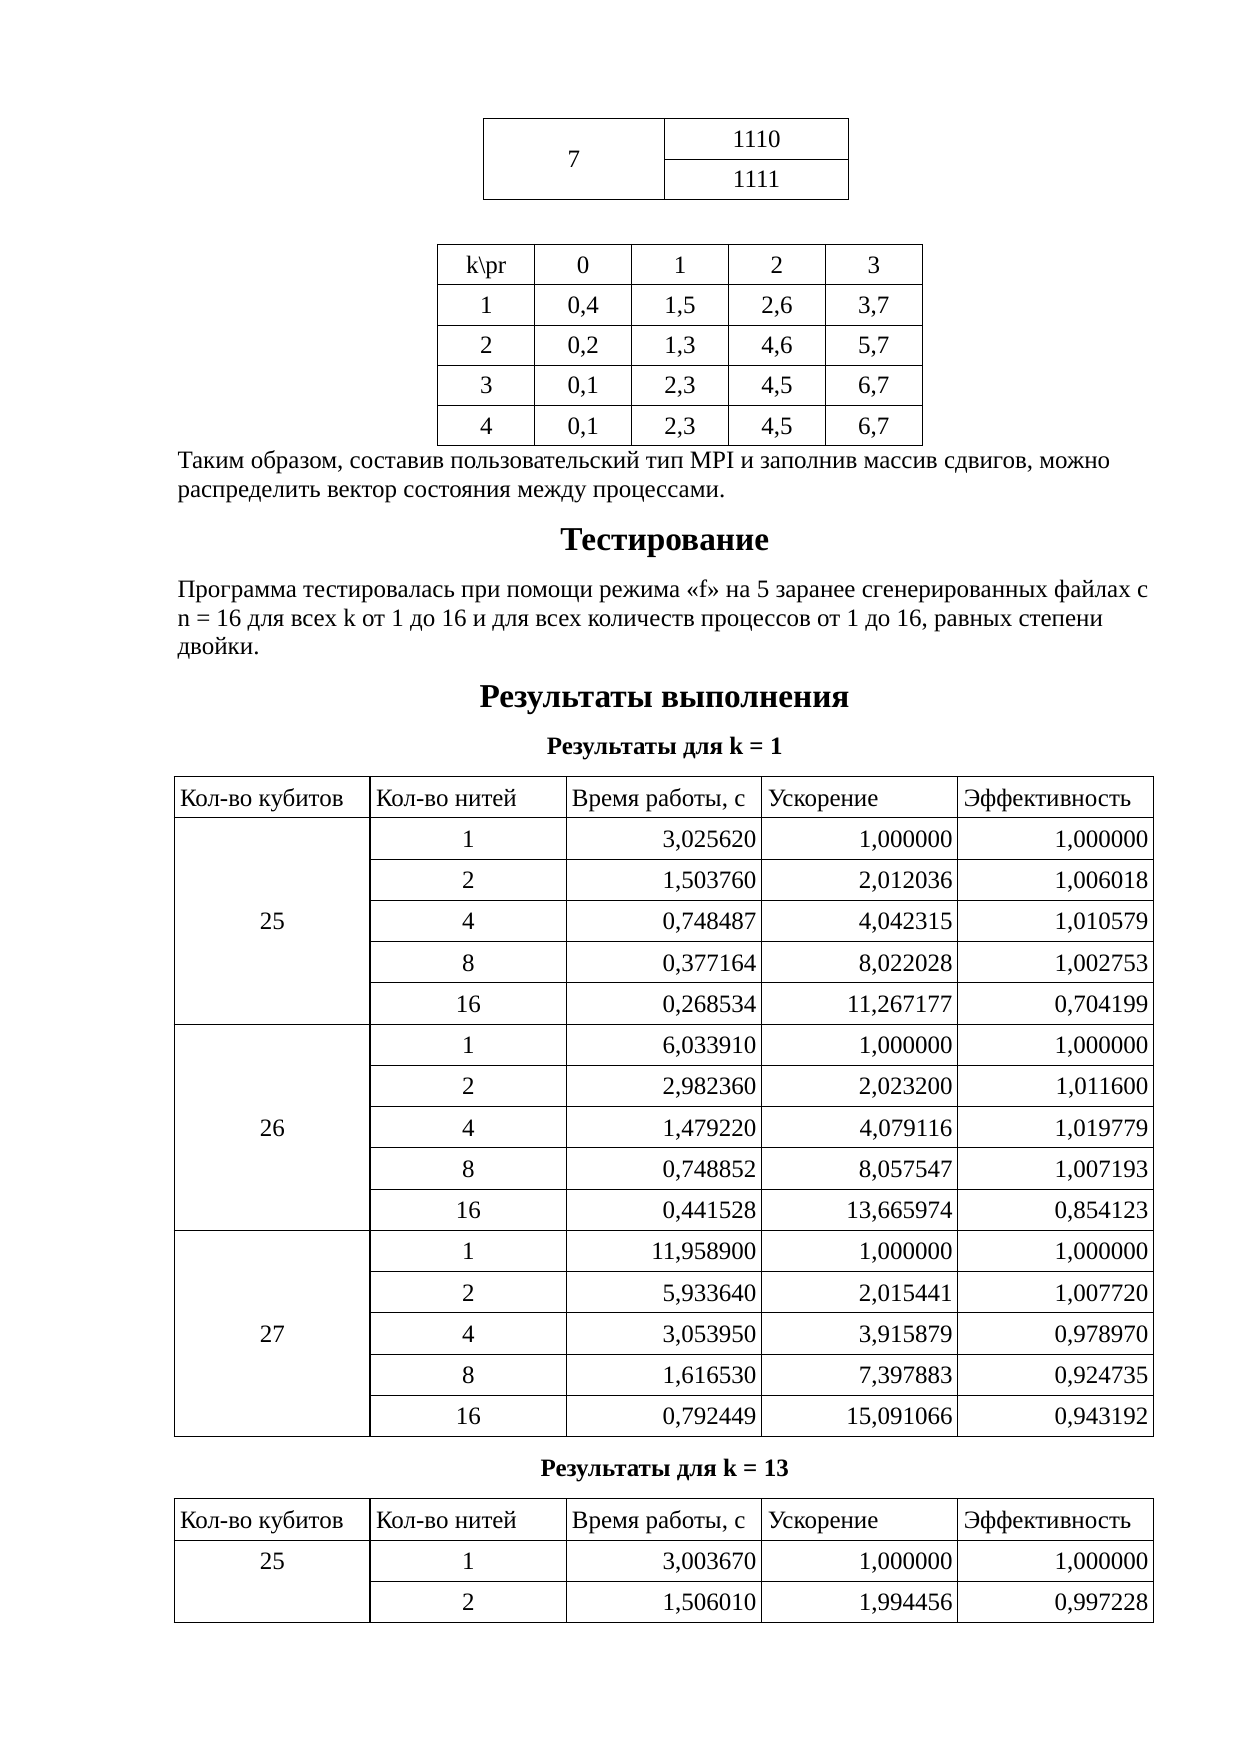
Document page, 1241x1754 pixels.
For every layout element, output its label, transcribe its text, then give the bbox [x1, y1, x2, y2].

table_cell 1,994456 [762, 1582, 957, 1622]
table_cell 3,025620 [567, 818, 761, 858]
table_header Кол-во нитей [371, 777, 566, 817]
table_header 3 [826, 245, 922, 284]
table_cell 0,4 [535, 285, 631, 324]
table_cell 1,007193 [958, 1148, 1153, 1188]
table_cell 0,1 [535, 406, 631, 445]
table_header 1 [632, 245, 728, 284]
table_cell 1,006018 [958, 860, 1153, 900]
table_cell 4,079116 [762, 1107, 957, 1147]
table_cell 3,003670 [567, 1541, 761, 1581]
table_cell 8,022028 [762, 942, 957, 982]
table_header Кол-во кубитов [175, 777, 369, 817]
table_cell 1,479220 [567, 1107, 761, 1147]
table_cell 4 [371, 1107, 566, 1147]
table_cell 16 [371, 983, 566, 1023]
table_cell 13,665974 [762, 1190, 957, 1230]
table_cell 0,792449 [567, 1396, 761, 1436]
table_cell 1 [371, 818, 566, 858]
table_cell 25 [175, 818, 369, 1023]
table_cell 1 [371, 1231, 566, 1271]
table_cell 2 [371, 1066, 566, 1106]
table_cell 7 [484, 119, 664, 199]
table_header Время работы, с [567, 777, 761, 817]
table_cell 1,000000 [958, 1231, 1153, 1271]
table_cell 8 [371, 1148, 566, 1188]
table_cell 3 [438, 366, 534, 405]
table_cell 1,3 [632, 326, 728, 365]
table_cell 1,000000 [958, 1541, 1153, 1581]
table_cell 4,6 [729, 326, 825, 365]
table_cell 8 [371, 942, 566, 982]
table_header Кол-во нитей [371, 1499, 566, 1539]
table_cell 0,748487 [567, 901, 761, 941]
table_header Время работы, с [567, 1499, 761, 1539]
table_header Эффективность [958, 777, 1153, 817]
table_cell 2 [438, 326, 534, 365]
table_cell 5,7 [826, 326, 922, 365]
table_cell 1,000000 [762, 818, 957, 858]
text Тестирование [177, 519, 1152, 558]
table_header Ускорение [762, 1499, 957, 1539]
table_cell 27 [175, 1231, 369, 1436]
table_cell 0,2 [535, 326, 631, 365]
table_cell 1,000000 [958, 1025, 1153, 1065]
table_cell 1 [371, 1025, 566, 1065]
table_cell 0,924735 [958, 1355, 1153, 1395]
table_cell 2 [371, 1272, 566, 1312]
table_cell 0,377164 [567, 942, 761, 982]
table_cell 2,015441 [762, 1272, 957, 1312]
table_cell 6,7 [826, 406, 922, 445]
table_cell 0,748852 [567, 1148, 761, 1188]
table_cell 7,397883 [762, 1355, 957, 1395]
table_cell 0,268534 [567, 983, 761, 1023]
table_cell 25 [175, 1541, 369, 1622]
table_cell 0,704199 [958, 983, 1153, 1023]
table_cell 0,441528 [567, 1190, 761, 1230]
table_cell 3,053950 [567, 1313, 761, 1353]
text Программа тестировалась при помощи режима «f» на 5 заранее сгенерированных файлах с n = 16 для всех k от 1 до 16 и для всех количеств процессов от 1 до 16, равных степени двойки. [177, 574, 1152, 660]
table_cell 0,1 [535, 366, 631, 405]
table_cell 1,002753 [958, 942, 1153, 982]
table_cell 2,3 [632, 366, 728, 405]
table_cell 3,7 [826, 285, 922, 324]
table_cell 1 [371, 1541, 566, 1581]
table_cell 1,000000 [762, 1231, 957, 1271]
table_cell 8,057547 [762, 1148, 957, 1188]
table_header 0 [535, 245, 631, 284]
table_cell 4,042315 [762, 901, 957, 941]
table_cell 8 [371, 1355, 566, 1395]
table_cell 1,000000 [762, 1541, 957, 1581]
table_cell 2,023200 [762, 1066, 957, 1106]
table_cell 11,267177 [762, 983, 957, 1023]
text Результаты для k = 1 [177, 731, 1152, 760]
table_cell 1,5 [632, 285, 728, 324]
table_cell 1,506010 [567, 1582, 761, 1622]
table_cell 1,019779 [958, 1107, 1153, 1147]
text Таким образом, составив пользовательский тип MPI и заполнив массив сдвигов, можно распределить вектор состояния между процессами. [177, 446, 1152, 503]
table_cell 0,978970 [958, 1313, 1153, 1353]
table_cell 6,7 [826, 366, 922, 405]
table_cell 26 [175, 1025, 369, 1230]
table_cell 1110 [665, 119, 848, 158]
table_cell 15,091066 [762, 1396, 957, 1436]
table_cell 2 [371, 1582, 566, 1622]
table_cell 1,007720 [958, 1272, 1153, 1312]
table_cell 0,854123 [958, 1190, 1153, 1230]
table_cell 4 [438, 406, 534, 445]
table_cell 1,010579 [958, 901, 1153, 941]
table_cell 2,6 [729, 285, 825, 324]
table_cell 1,011600 [958, 1066, 1153, 1106]
table_header Эффективность [958, 1499, 1153, 1539]
table_cell 0,997228 [958, 1582, 1153, 1622]
table_cell 1,000000 [958, 818, 1153, 858]
table_cell 2,3 [632, 406, 728, 445]
table_cell 2,012036 [762, 860, 957, 900]
table_cell 3,915879 [762, 1313, 957, 1353]
table_cell 16 [371, 1396, 566, 1436]
table_cell 1,503760 [567, 860, 761, 900]
table_cell 6,033910 [567, 1025, 761, 1065]
table_cell 4 [371, 1313, 566, 1353]
table_cell 11,958900 [567, 1231, 761, 1271]
subtitle Результаты выполнения [177, 676, 1152, 715]
table_cell 4,5 [729, 406, 825, 445]
table_cell 1,616530 [567, 1355, 761, 1395]
table_header k\pr [438, 245, 534, 284]
table_cell 2 [371, 860, 566, 900]
text Результаты для k = 13 [177, 1453, 1152, 1482]
table_cell 1 [438, 285, 534, 324]
table_cell 0,943192 [958, 1396, 1153, 1436]
table_header 2 [729, 245, 825, 284]
table_cell 2,982360 [567, 1066, 761, 1106]
table_header Кол-во кубитов [175, 1499, 369, 1539]
table_header Ускорение [762, 777, 957, 817]
table_cell 4 [371, 901, 566, 941]
table_cell 5,933640 [567, 1272, 761, 1312]
table_cell 1,000000 [762, 1025, 957, 1065]
table_cell 1111 [665, 160, 848, 199]
table_cell 16 [371, 1190, 566, 1230]
table_cell 4,5 [729, 366, 825, 405]
